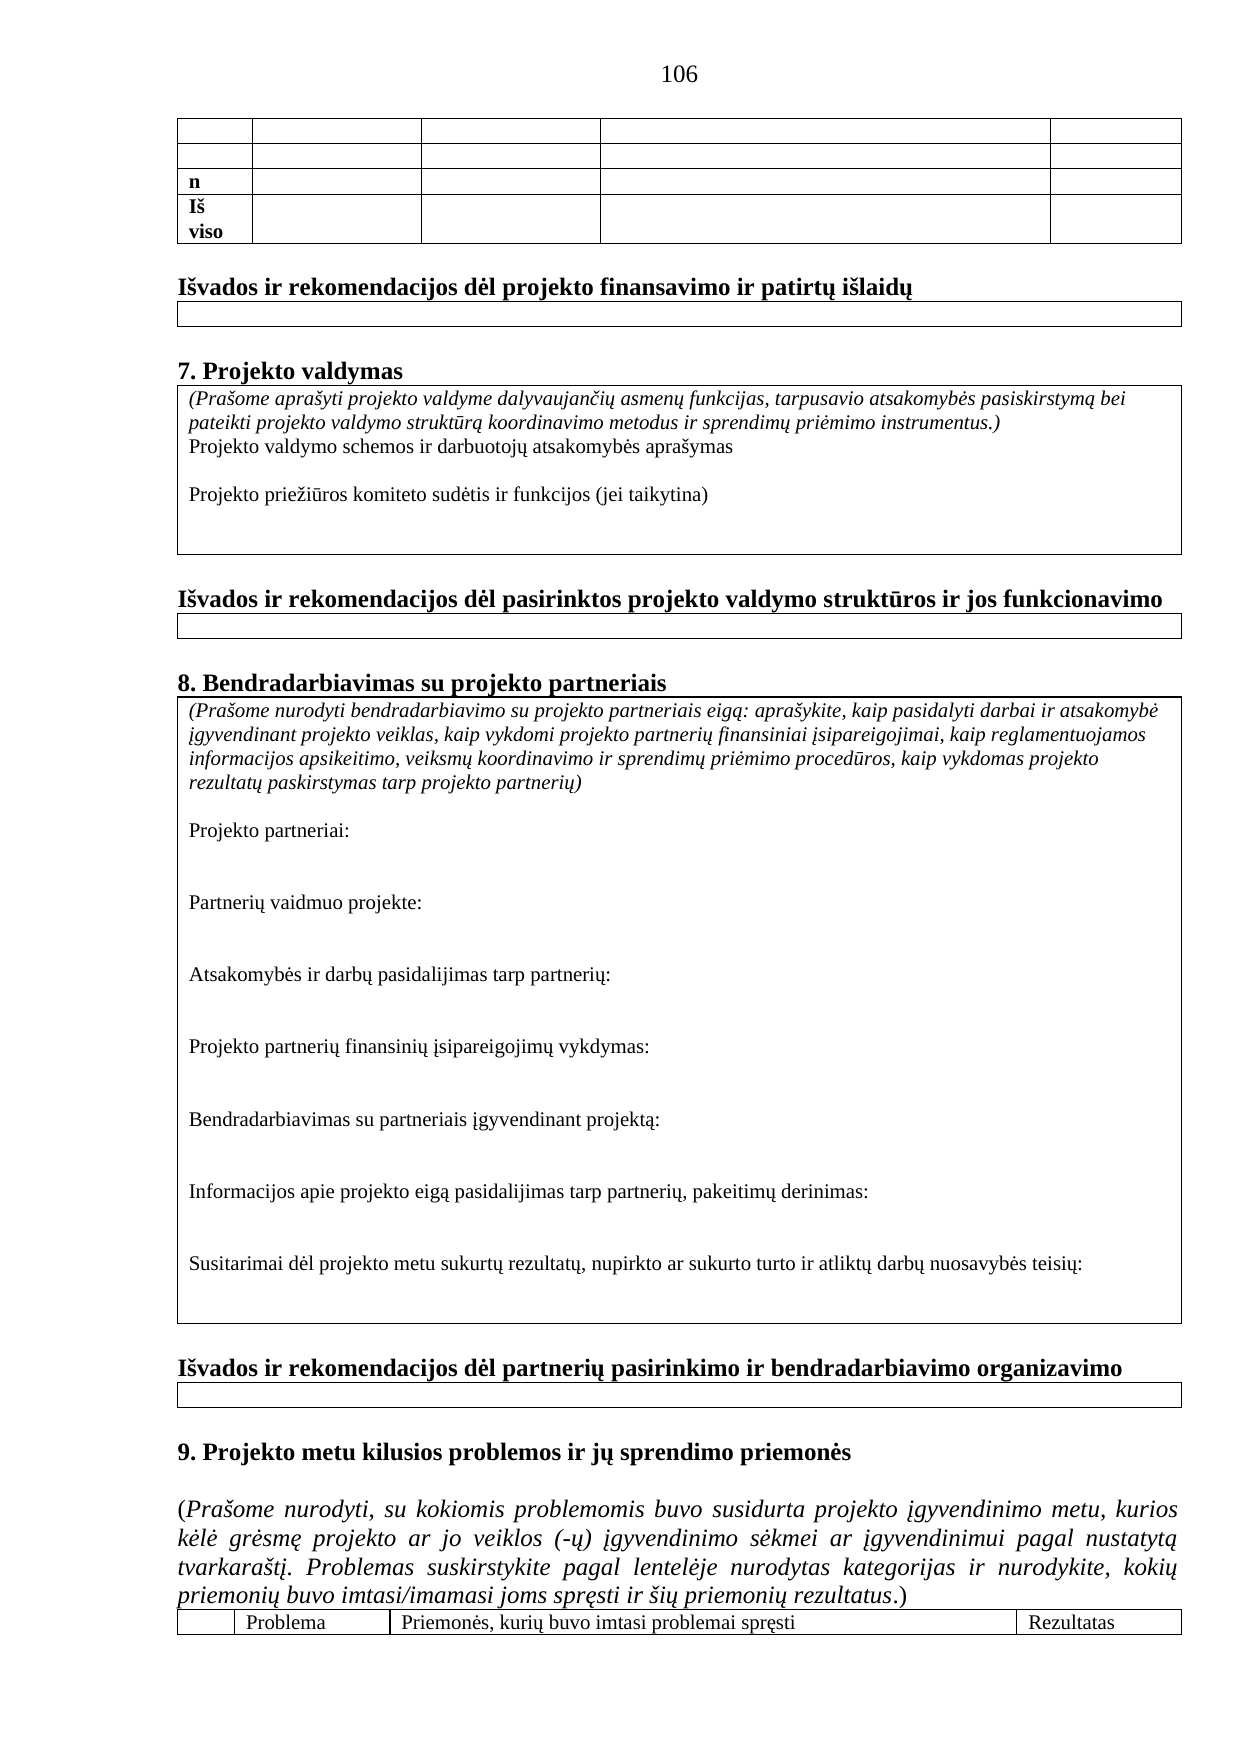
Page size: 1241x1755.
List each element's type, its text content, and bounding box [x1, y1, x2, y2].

table_header Priemonės, kurių buvo imtasi problemai spręsti [391, 1610, 1016, 1634]
text Išvados ir rekomendacijos dėl projekto finansavimo ir patirtų išlaidų [177, 272, 1181, 301]
table_cell [178, 119, 252, 143]
table_cell [253, 169, 421, 193]
table_cell [253, 195, 421, 243]
table_header [178, 1383, 1181, 1407]
table_cell [1051, 169, 1181, 193]
text 8. Bendradarbiavimas su projekto partneriais [177, 668, 1181, 696]
table_cell [1051, 119, 1181, 143]
table_cell [1051, 195, 1181, 243]
table_cell [253, 119, 421, 143]
table_cell n [178, 169, 252, 193]
text 9. Projekto metu kilusios problemos ir jų sprendimo priemonės [177, 1437, 1181, 1465]
table_cell [601, 144, 1050, 168]
table_cell [601, 195, 1050, 243]
table_header [178, 1610, 234, 1634]
text Išvados ir rekomendacijos dėl partnerių pasirinkimo ir bendradarbiavimo organizavimo [177, 1353, 1181, 1382]
table_cell Iš viso [178, 195, 252, 243]
table_cell [1051, 144, 1181, 168]
table_cell [422, 119, 600, 143]
table_header (Prašome aprašyti projekto valdyme dalyvaujančių asmenų funkcijas, tarpusavio atsakomybės pasiskirstymą bei pateikti projekto valdymo struktūrą koordinavimo metodus ir sprendimų priėmimo instrumentus.) Projekto valdymo schemos ir darbuotojų atsakomybės aprašymas Projekto priežiūros komiteto sudėtis ir funkcijos (jei taikytina) [178, 386, 1181, 554]
table_cell [253, 144, 421, 168]
text Išvados ir rekomendacijos dėl pasirinktos projekto valdymo struktūros ir jos funkcionavimo [177, 584, 1181, 613]
table_header [178, 302, 1181, 326]
table_header Rezultatas [1017, 1610, 1181, 1634]
table_cell [422, 169, 600, 193]
table_header Problema [235, 1610, 389, 1634]
table_cell [422, 144, 600, 168]
text 7. Projekto valdymas [177, 356, 1181, 385]
table_header (Prašome nurodyti bendradarbiavimo su projekto partneriais eigą: aprašykite, kaip pasidalyti darbai ir atsakomybė įgyvendinant projekto veiklas, kaip vykdomi projekto partnerių finansiniai įsipareigojimai, kaip reglamentuojamos informacijos apsikeitimo, veiksmų koordinavimo ir sprendimų priėmimo procedūros, kaip vykdomas projekto rezultatų paskirstymas tarp projekto partnerių) Projekto partneriai: Partnerių vaidmuo projekte: Atsakomybės ir darbų pasidalijimas tarp partnerių: Projekto partnerių finansinių įsipareigojimų vykdymas: Bendradarbiavimas su partneriais įgyvendinant projektą: Informacijos apie projekto eigą pasidalijimas tarp partnerių, pakeitimų derinimas: Susitarimai dėl projekto metu sukurtų rezultatų, nupirkto ar sukurto turto ir atliktų darbų nuosavybės teisių: [178, 698, 1181, 1323]
text (Prašome nurodyti, su kokiomis problemomis buvo susidurta projekto įgyvendinimo metu, kurios kėlė grėsmę projekto ar jo veiklos (-ų) įgyvendinimo sėkmei ar įgyvendinimui pagal nustatytą tvarkaraštį. Problemas suskirstykite pagal lentelėje nurodytas kategorijas ir nurodykite, kokių priemonių buvo imtasi/imamasi joms spręsti ir šių priemonių rezultatus.) [177, 1494, 1181, 1609]
table_cell [178, 144, 252, 168]
table_cell [601, 119, 1050, 143]
table_cell [601, 169, 1050, 193]
table_cell [422, 195, 600, 243]
table_header [178, 614, 1181, 638]
